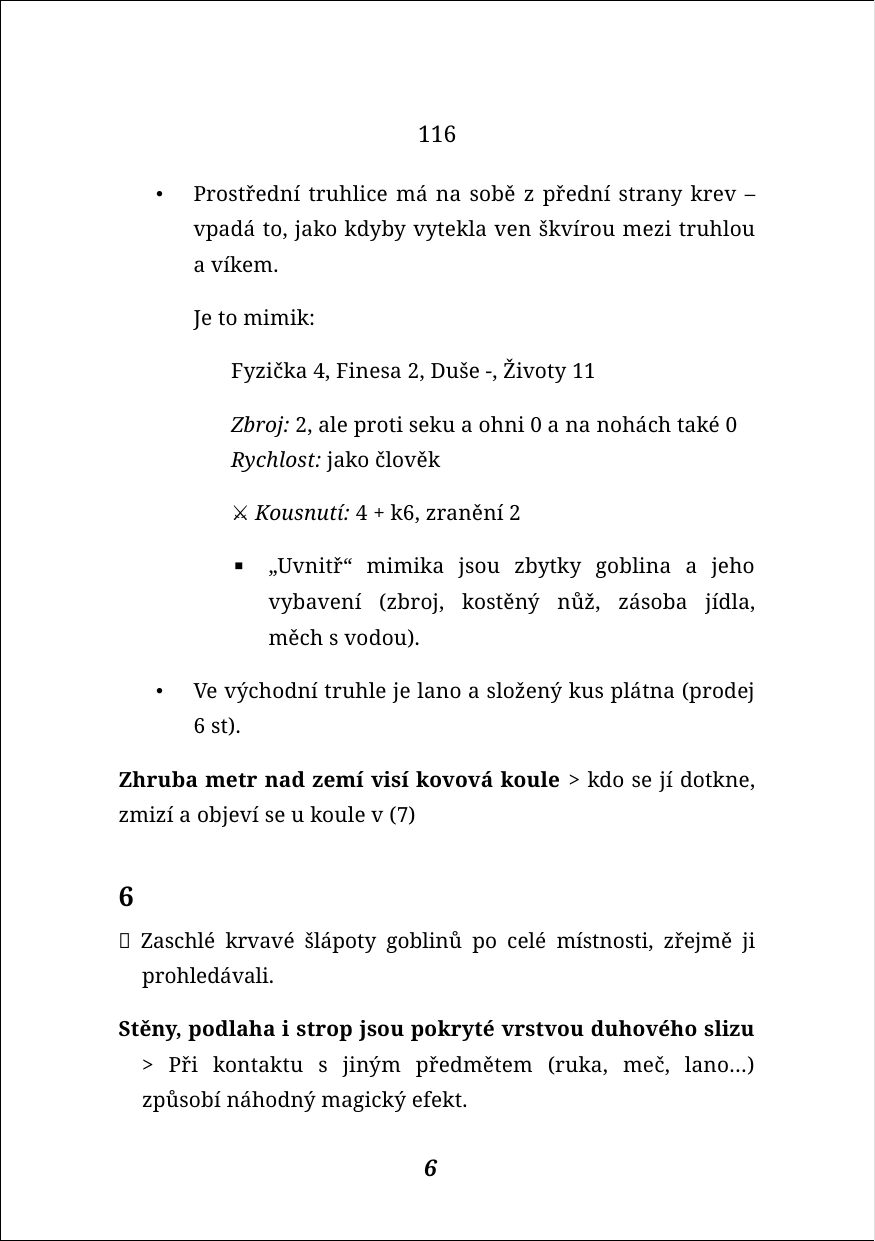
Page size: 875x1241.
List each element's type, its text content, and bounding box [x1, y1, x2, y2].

list Fyzička 4, Finesa 2, Duše -, Životy 11 [193, 356, 756, 385]
text Stěny, podlaha i strop jsou pokryté vrstvou duhového slizu > Při kontaktu s jiným předmětem (ruka, meč, lano…) způsobí náhodný magický efekt. [118, 1014, 756, 1114]
list ⚔ Kousnutí: 4 + k6, zranění 2 [193, 498, 756, 527]
list Prostřední truhlice má na sobě z přední strany krev – vpadá to, jako kdyby vytekla ven škvírou mezi truhlou a víkem. [156, 179, 756, 278]
subtitle 6 [118, 877, 756, 914]
text 👣 Zaschlé krvavé šlápoty goblinů po celé místnosti, zřejmě ji prohledávali. [118, 926, 756, 990]
list Zbroj: 2, ale proti seku a ohni 0 a na nohách také 0 Rychlost: jako člověk [193, 410, 756, 474]
list Je to mimik: [156, 303, 756, 332]
list „Uvnitř“ mimika jsou zbytky goblina a jeho vybavení (zbroj, kostěný nůž, zásoba jídla, měch s vodou). [231, 552, 756, 651]
text Zhruba metr nad zemí visí kovová koule > kdo se jí dotkne, zmizí a objeví se u koule v (7) [118, 765, 756, 829]
list Ve východní truhle je lano a složený kus plátna (prodej 6 st). [156, 676, 756, 740]
